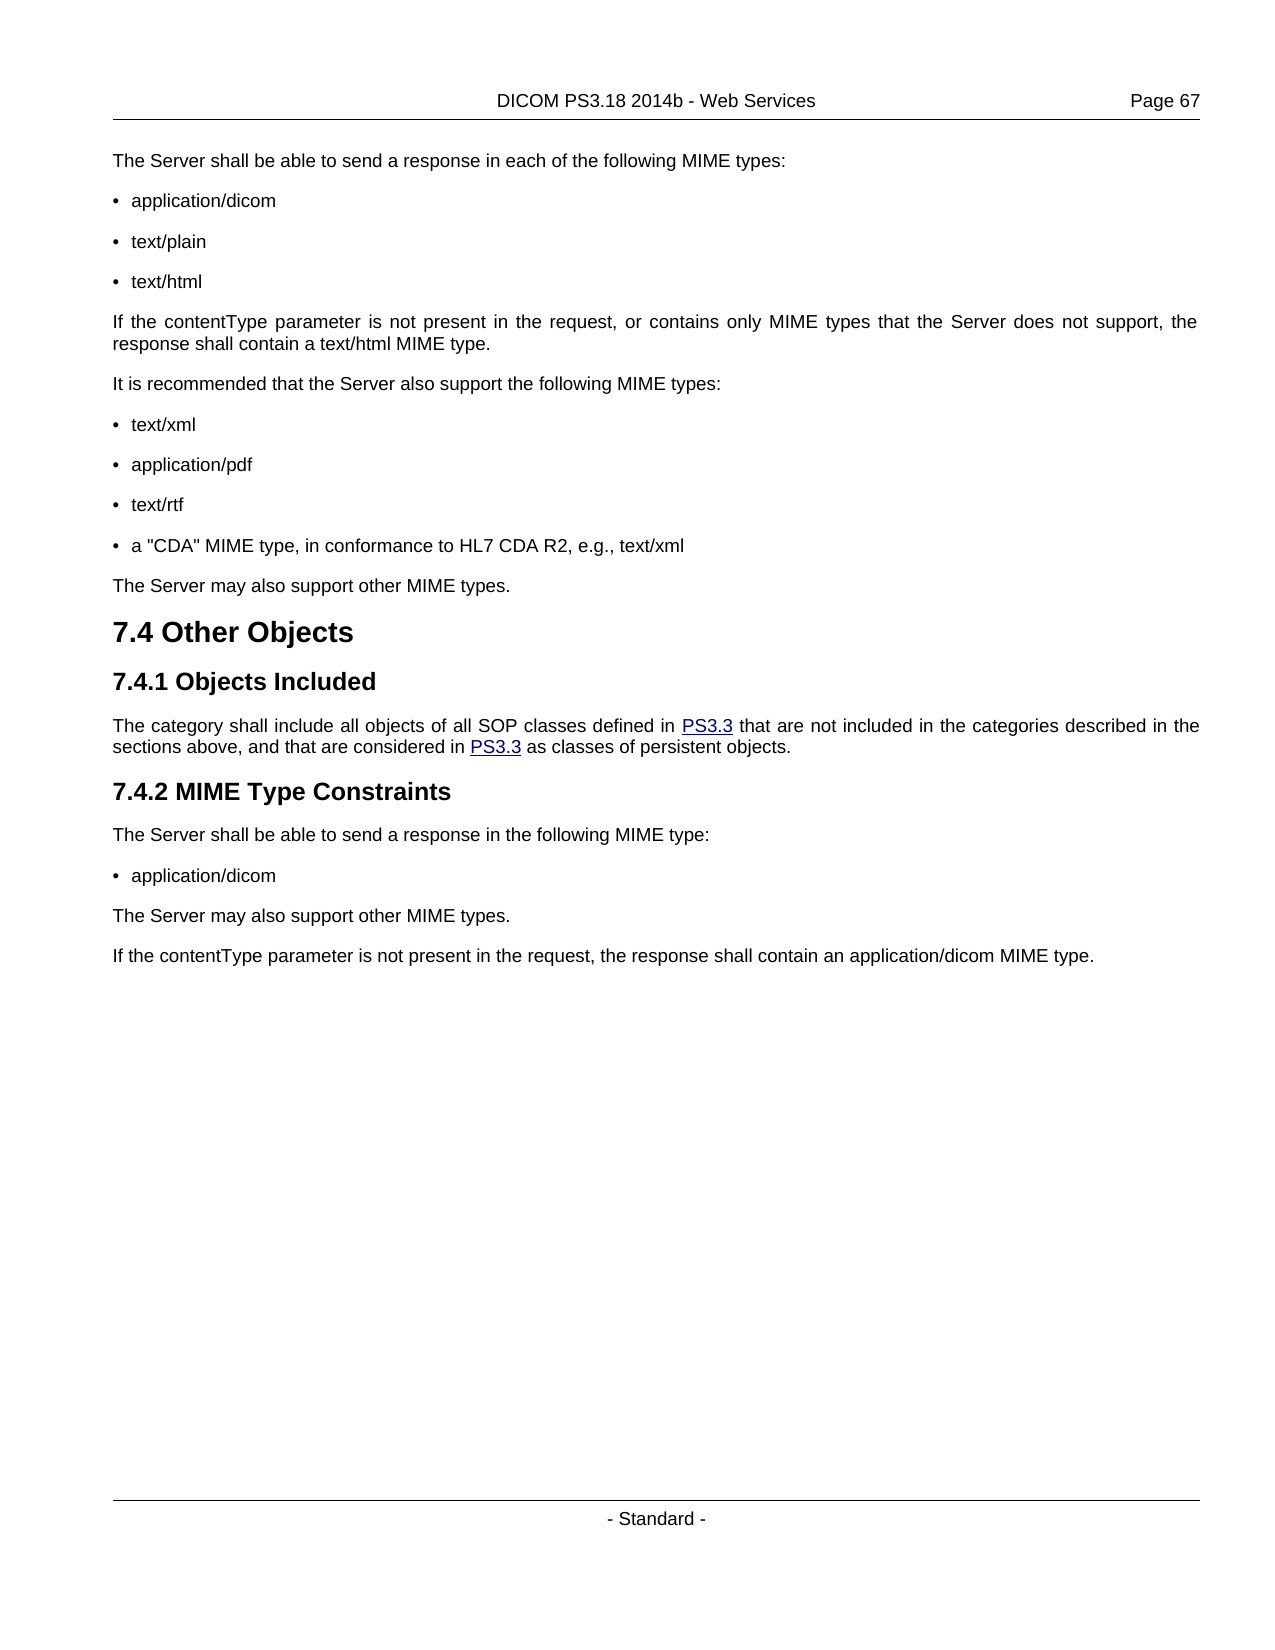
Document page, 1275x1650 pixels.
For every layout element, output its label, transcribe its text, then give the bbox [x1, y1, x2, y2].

list a "CDA" MIME type, in conformance to HL7 CDA R2, e.g., text/xml [112, 534, 1200, 556]
text The Server shall be able to send a response in each of the following MIME types: [112, 150, 1200, 172]
list application/dicom [112, 864, 1200, 886]
list text/plain [112, 231, 1200, 252]
text 7.4.2 MIME Type Constraints [112, 777, 1200, 805]
list application/pdf [112, 454, 1200, 475]
list text/rtf [112, 494, 1200, 516]
text The Server shall be able to send a response in the following MIME type: [112, 824, 1200, 846]
text 7.4 Other Objects [112, 615, 1200, 648]
text It is recommended that the Server also support the following MIME types: [112, 373, 1200, 395]
text The Server may also support other MIME types. [112, 905, 1200, 926]
text The Server may also support other MIME types. [112, 575, 1200, 596]
text If the contentType parameter is not present in the request, or contains only MIME types that the Server does not support, the response shall contain a text/html MIME type. [112, 311, 1200, 354]
list text/xml [112, 413, 1200, 435]
list application/dicom [112, 190, 1200, 212]
text If the contentType parameter is not present in the request, the response shall contain an application/dicom MIME type. [112, 945, 1200, 967]
list text/html [112, 271, 1200, 292]
text 7.4.1 Objects Included [112, 667, 1200, 696]
text The category shall include all objects of all SOP classes defined in PS3.3 that are not included in the categories described in the sections above, and that are considered in PS3.3 as classes of persistent objects. [112, 715, 1200, 758]
